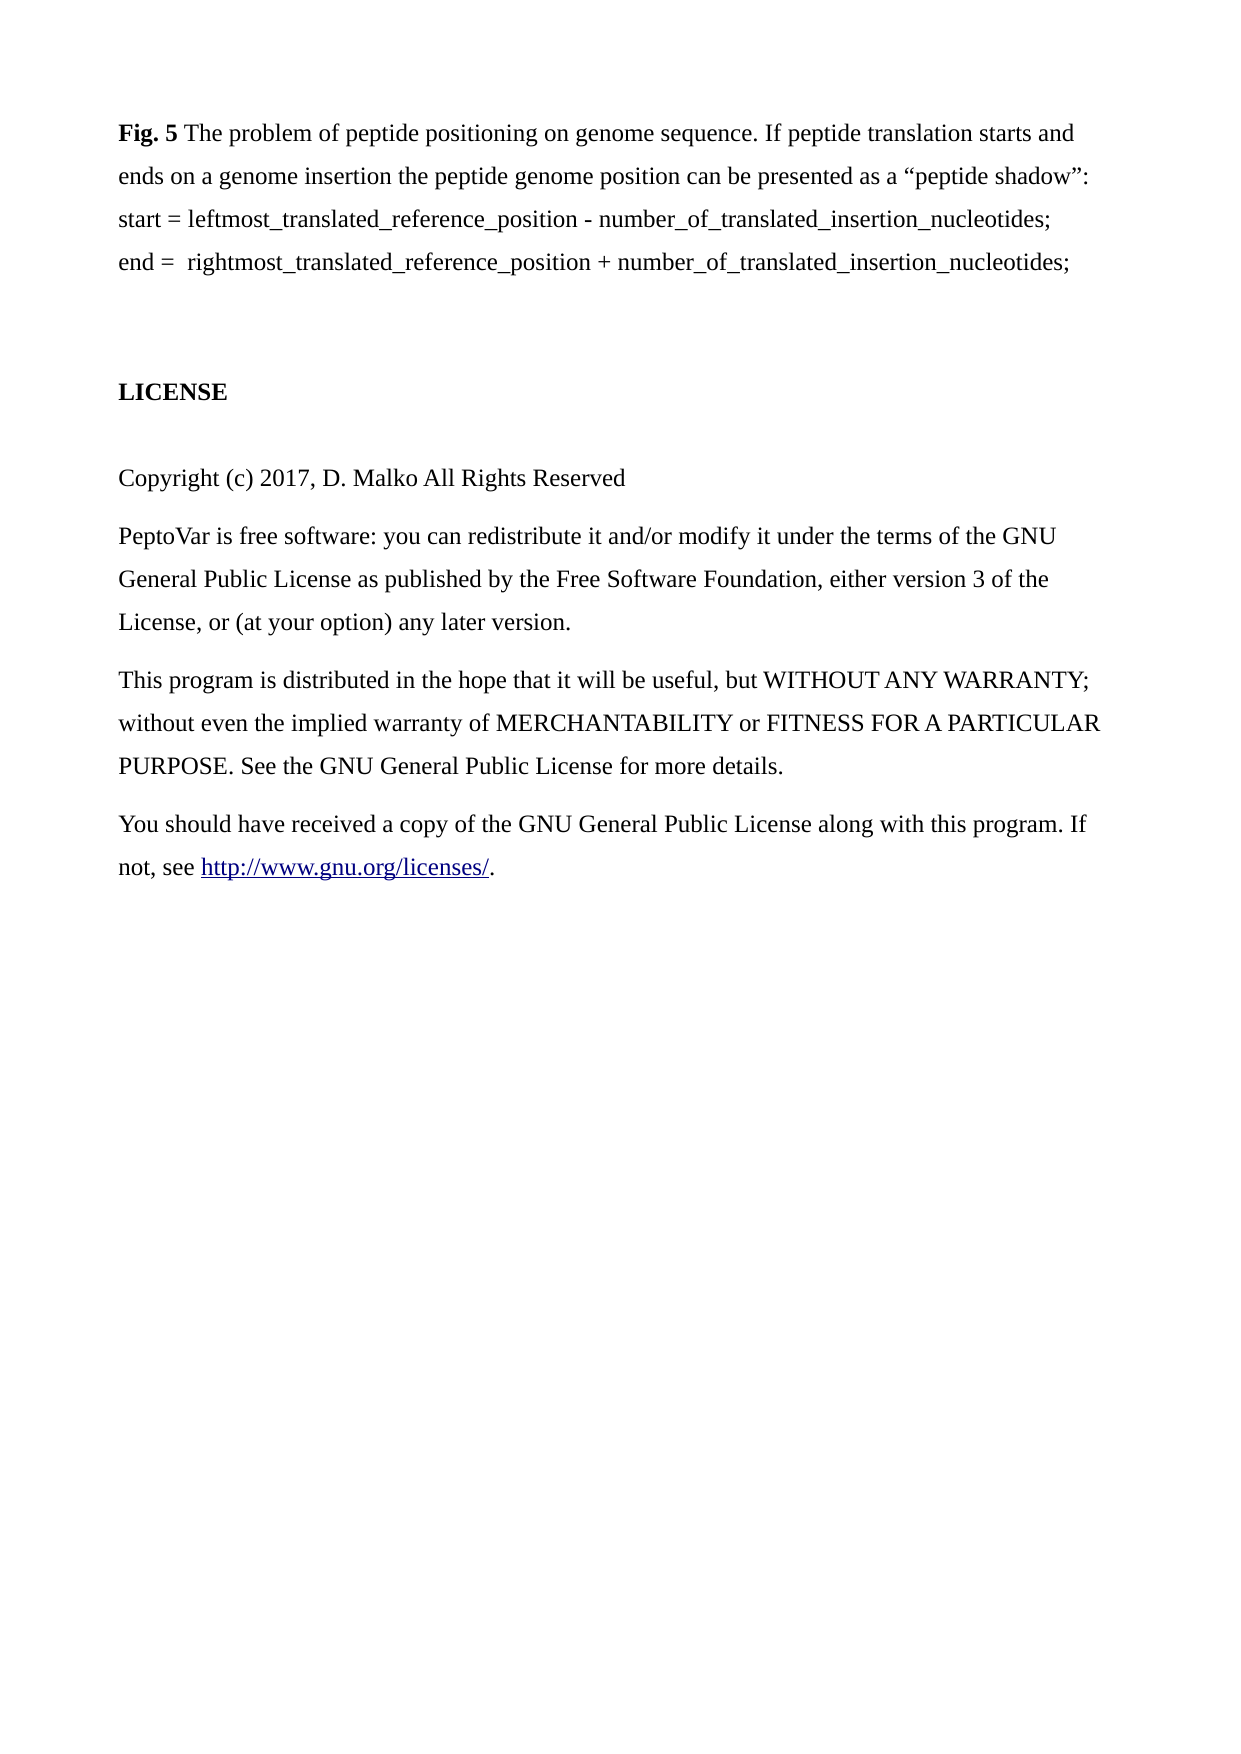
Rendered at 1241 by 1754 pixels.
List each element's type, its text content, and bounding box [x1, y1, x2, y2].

text Fig. 5 The problem of peptide positioning on genome sequence. If peptide translation starts and ends on a genome insertion the peptide genome position can be presented as a “peptide shadow”: [118, 118, 1122, 190]
text LICENSE [118, 377, 1122, 406]
text end = rightmost_translated_reference_position + number_of_translated_insertion_nucleotides; [118, 247, 1122, 276]
text Copyright (c) 2017, D. Malko All Rights Reserved [118, 463, 1122, 492]
text start = leftmost_translated_reference_position - number_of_translated_insertion_nucleotides; [118, 204, 1122, 233]
text PeptoVar is free software: you can redistribute it and/or modify it under the terms of the GNU General Public License as published by the Free Software Foundation, either version 3 of the License, or (at your option) any later version. [118, 521, 1122, 636]
text You should have received a copy of the GNU General Public License along with this program. If not, see http://www.gnu.org/licenses/. [118, 809, 1122, 881]
text This program is distributed in the hope that it will be useful, but WITHOUT ANY WARRANTY; without even the implied warranty of MERCHANTABILITY or FITNESS FOR A PARTICULAR PURPOSE. See the GNU General Public License for more details. [118, 665, 1122, 780]
